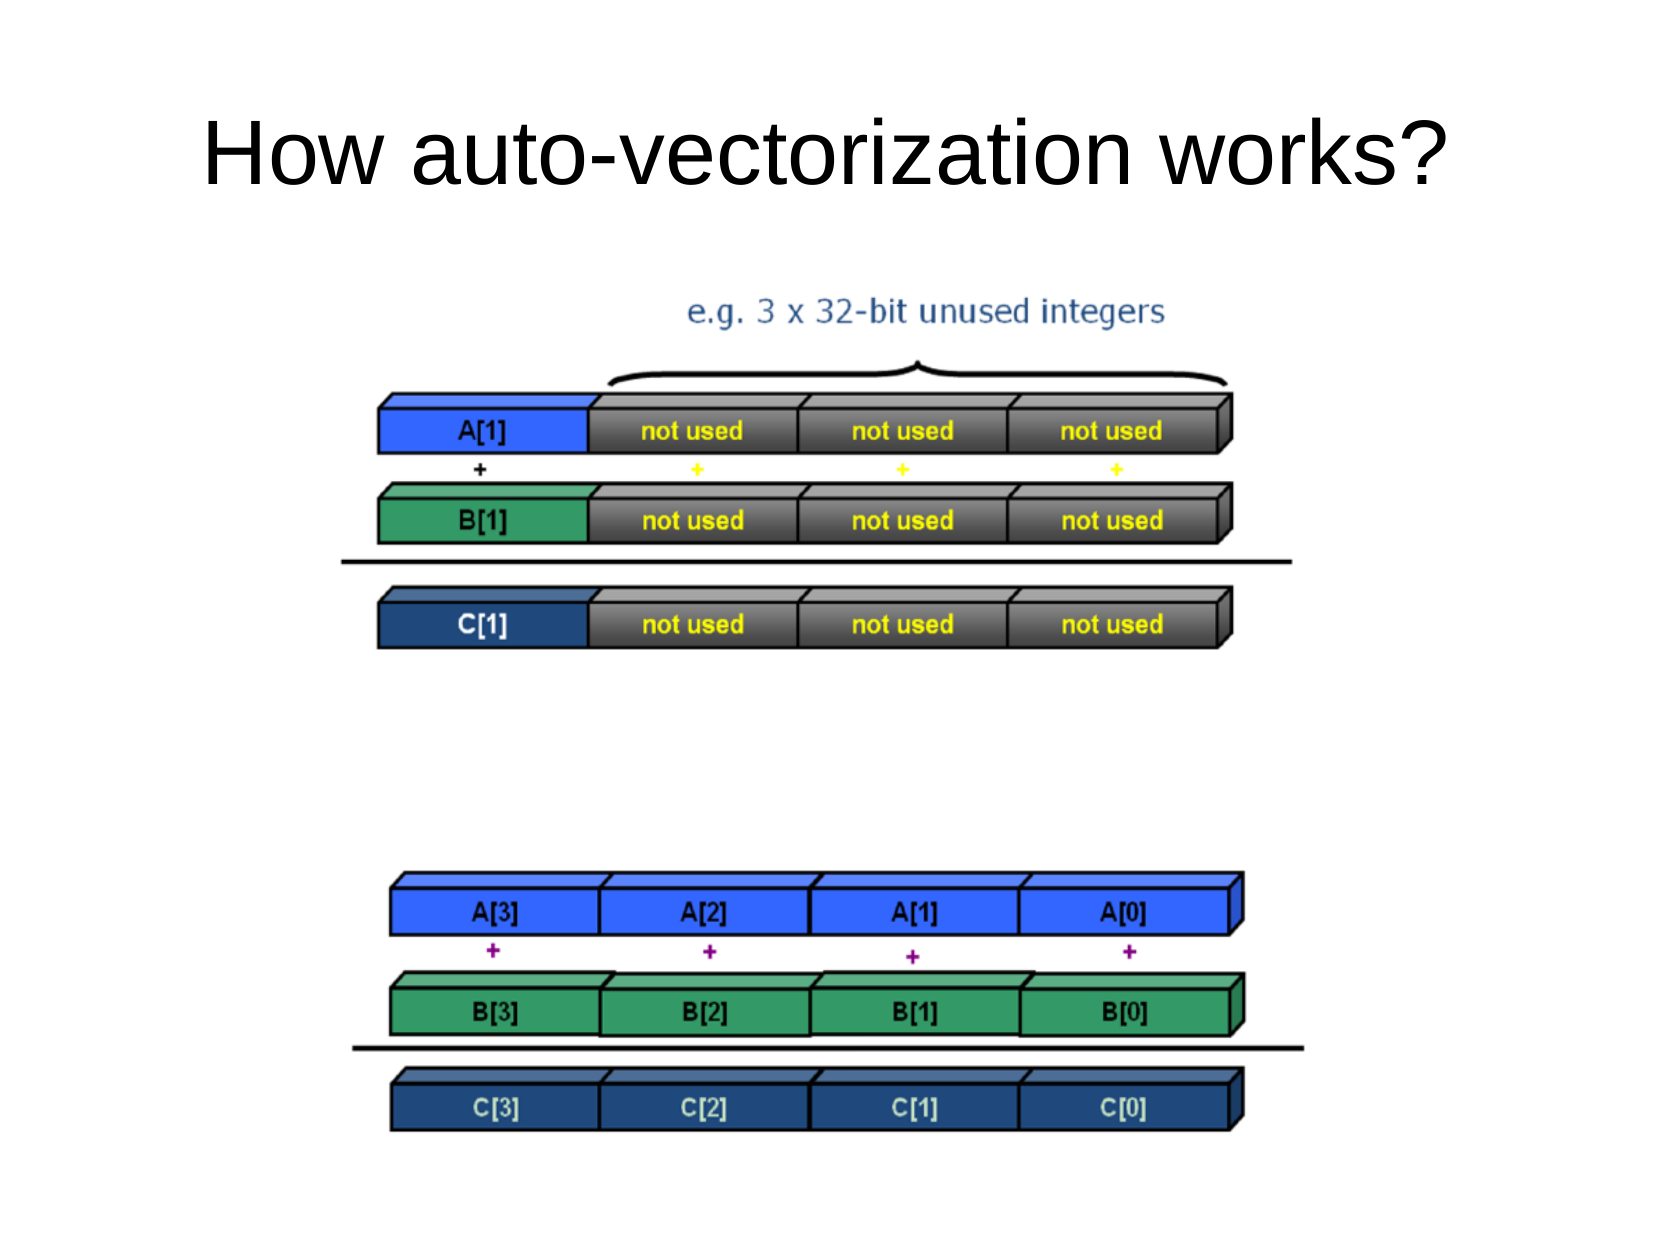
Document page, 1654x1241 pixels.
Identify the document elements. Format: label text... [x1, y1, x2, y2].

picture [330, 835, 1310, 1158]
title How auto-vectorization works? [82, 49, 1571, 257]
picture [328, 247, 1312, 662]
